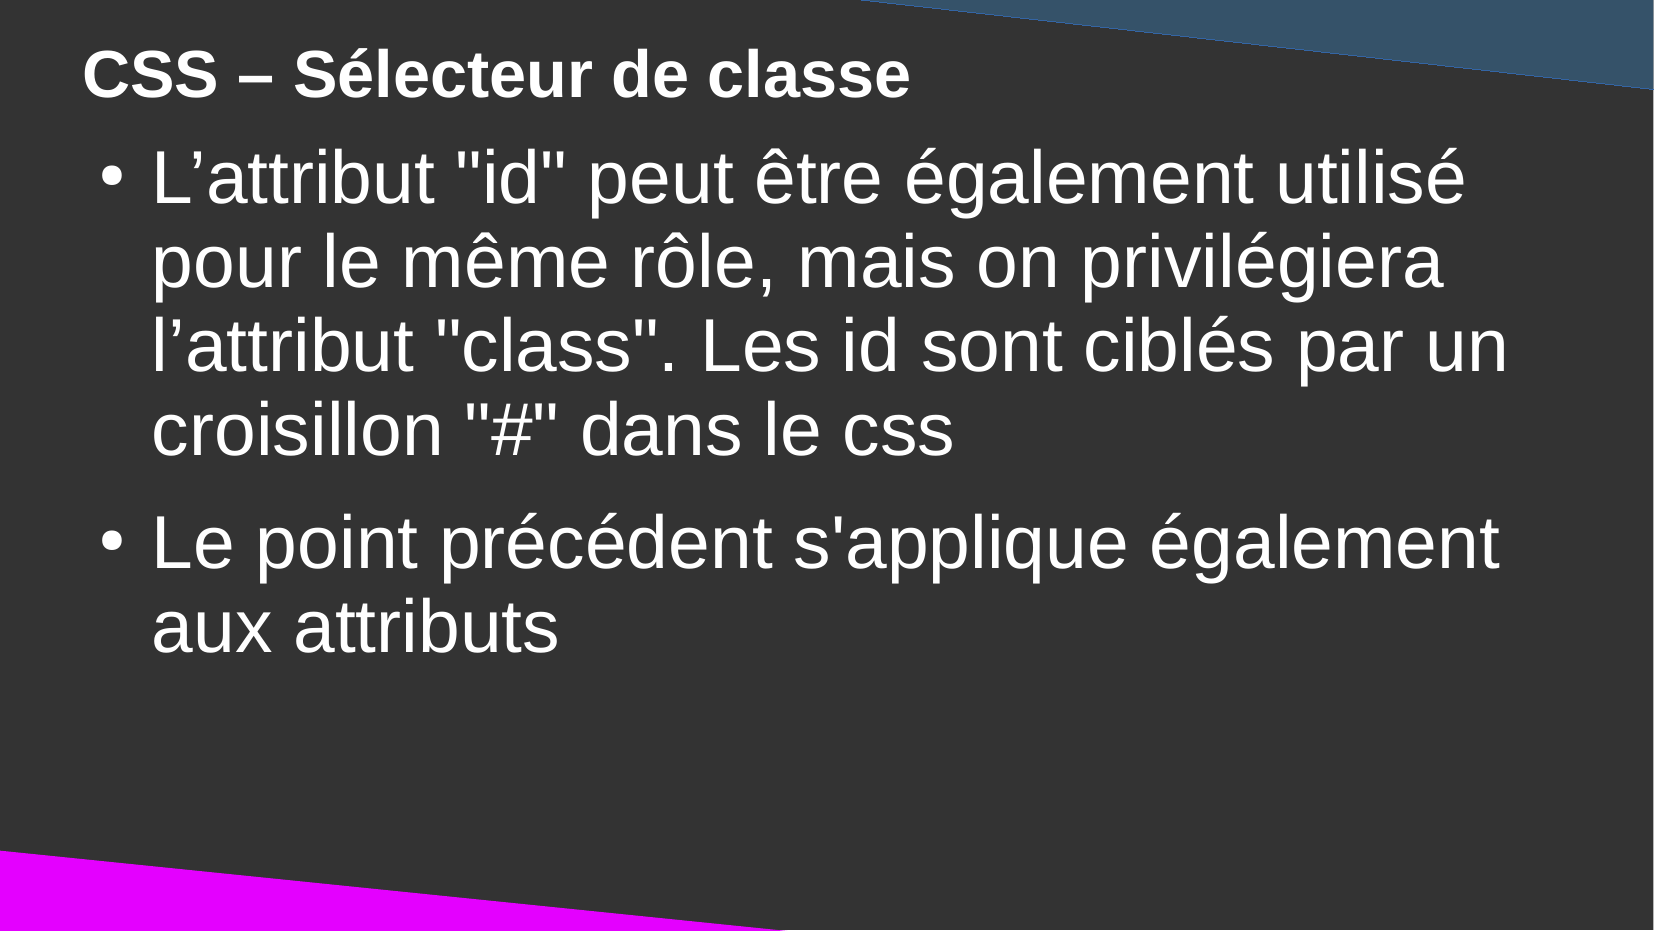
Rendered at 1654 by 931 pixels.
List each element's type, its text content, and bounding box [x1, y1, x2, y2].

list L’attribut "id" peut être également utilisé pour le même rôle, mais on privilégiera l’attribut "class". Les id sont ciblés par un croisillon "#" dans le css Le point précédent s'applique également aux attributs [80, 135, 1605, 833]
text_box [861, 0, 1654, 90]
text_box [0, 850, 788, 931]
title CSS – Sélecteur de classe [82, 37, 1571, 114]
